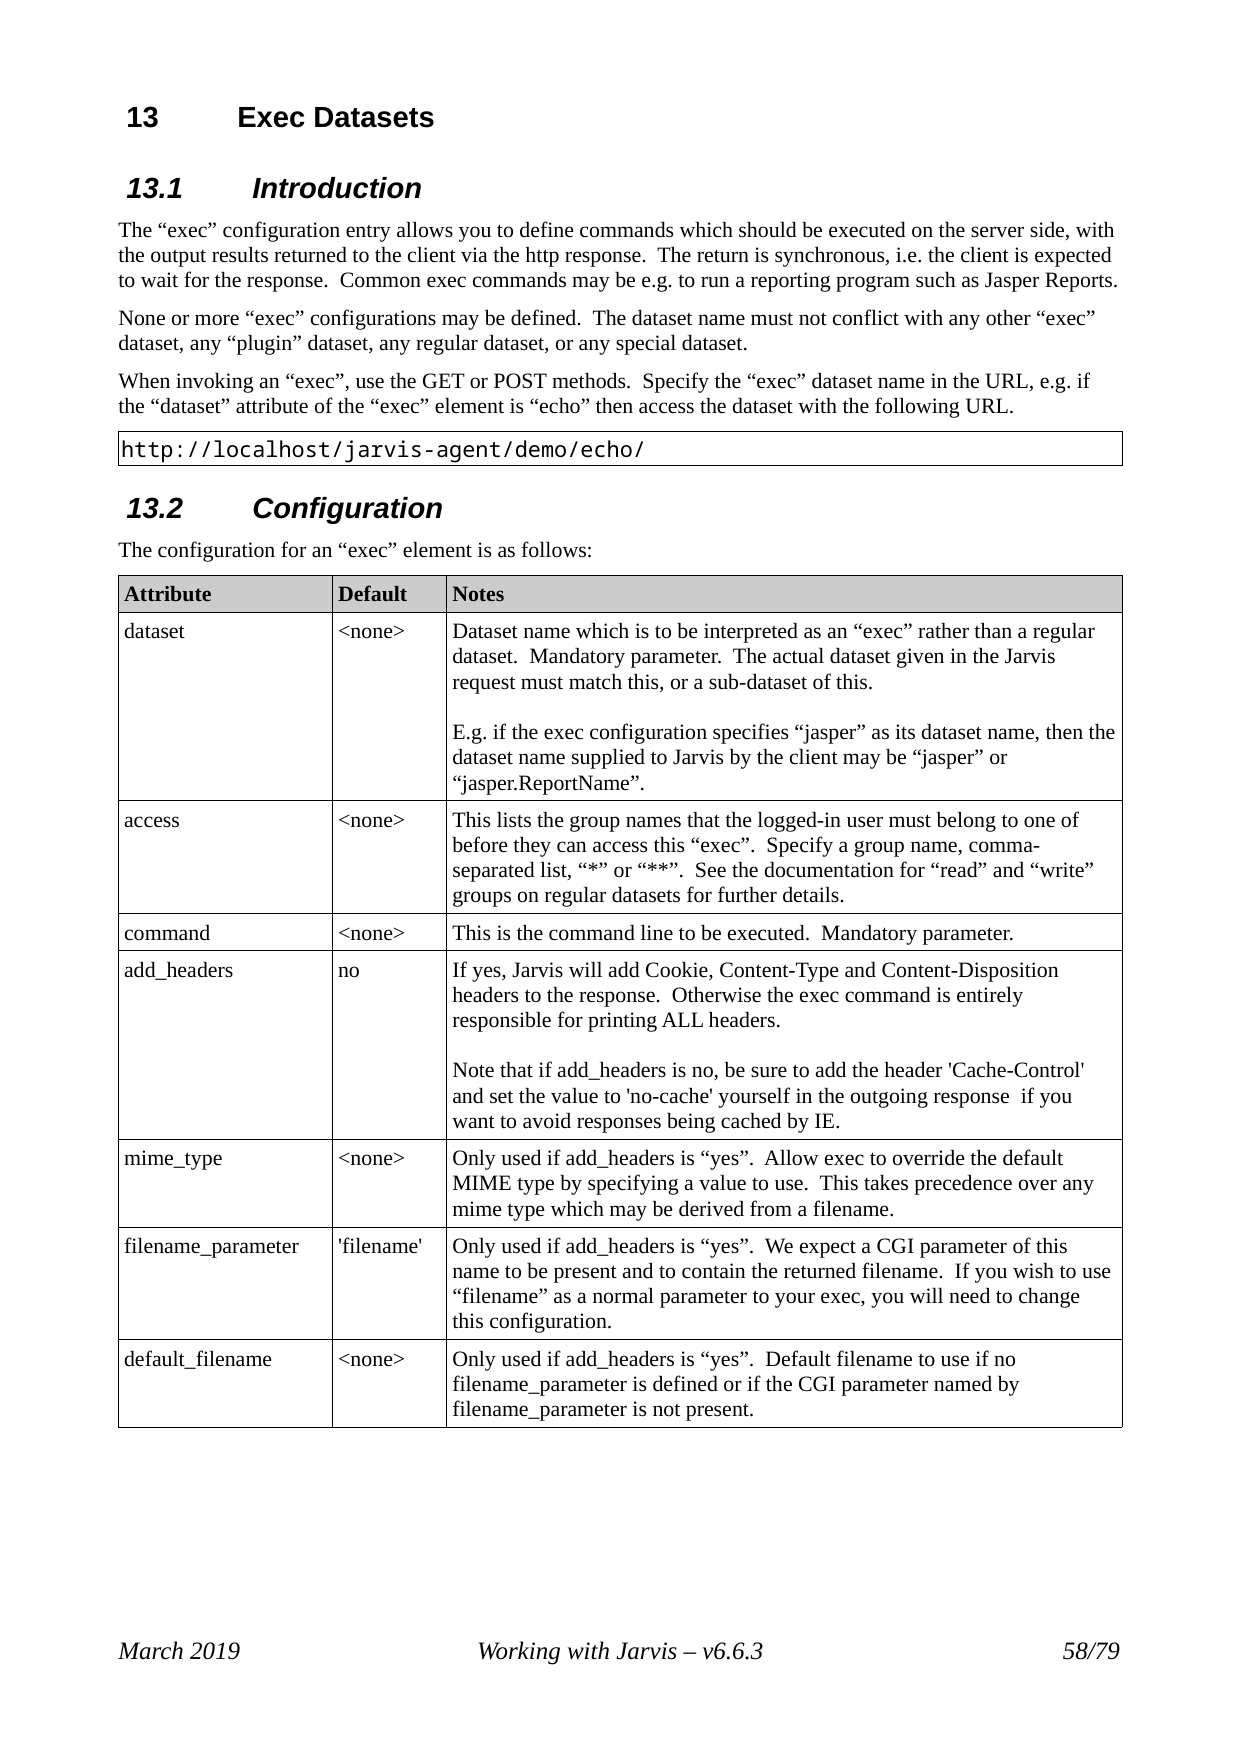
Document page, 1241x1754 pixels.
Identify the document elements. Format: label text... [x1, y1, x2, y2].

table_cell Only used if add_headers is “yes”. We expect a CGI parameter of this name to be present and to contain the returned filename. If you wish to use “filename” as a normal parameter to your exec, you will need to change this configuration. [447, 1228, 1122, 1339]
table_header Attribute [119, 576, 332, 612]
table_cell <none> [333, 1140, 446, 1226]
table_cell This is the command line to be executed. Mandatory parameter. [447, 914, 1122, 950]
table_cell mime_type [119, 1140, 332, 1226]
table_header Notes [447, 576, 1122, 612]
table_cell Only used if add_headers is “yes”. Default filename to use if no filename_parameter is defined or if the CGI parameter named by filename_parameter is not present. [447, 1340, 1122, 1427]
subtitle Introduction [118, 171, 1122, 204]
table_cell dataset [119, 613, 332, 800]
table_cell <none> [333, 914, 446, 950]
table_cell no [333, 951, 446, 1139]
table_cell filename_parameter [119, 1228, 332, 1339]
text None or more “exec” configurations may be defined. The dataset name must not conflict with any other “exec” dataset, any “plugin” dataset, any regular dataset, or any special dataset. [118, 305, 1122, 356]
table_cell <none> [333, 613, 446, 800]
text When invoking an “exec”, use the GET or POST methods. Specify the “exec” dataset name in the URL, e.g. if the “dataset” attribute of the “exec” element is “echo” then access the dataset with the following URL. [118, 368, 1122, 418]
table_cell <none> [333, 1340, 446, 1427]
table_cell 'filename' [333, 1228, 446, 1339]
table_cell add_headers [119, 951, 332, 1139]
subtitle Exec Datasets [118, 100, 1122, 133]
table_cell Dataset name which is to be interpreted as an “exec” rather than a regular dataset. Mandatory parameter. The actual dataset given in the Jarvis request must match this, or a sub-dataset of this. E.g. if the exec configuration specifies “jasper” as its dataset name, then the dataset name supplied to Jarvis by the client may be “jasper” or “jasper.ReportName”. [447, 613, 1122, 800]
table_cell Only used if add_headers is “yes”. Allow exec to override the default MIME type by specifying a value to use. This takes precedence over any mime type which may be derived from a filename. [447, 1140, 1122, 1226]
table_cell default_filename [119, 1340, 332, 1427]
text The “exec” configuration entry allows you to define commands which should be executed on the server side, with the output results returned to the client via the http response. The return is synchronous, i.e. the client is expected to wait for the response. Common exec commands may be e.g. to run a reporting program such as Jasper Reports. [118, 217, 1122, 293]
table_cell access [119, 801, 332, 913]
text http://localhost/jarvis-agent/demo/echo/ [119, 432, 1122, 465]
table_cell <none> [333, 801, 446, 913]
table_cell command [119, 914, 332, 950]
text The configuration for an “exec” element is as follows: [118, 537, 1122, 562]
table_cell If yes, Jarvis will add Cookie, Content-Type and Content-Disposition headers to the response. Otherwise the exec command is entirely responsible for printing ALL headers. Note that if add_headers is no, be sure to add the header 'Cache-Control' and set the value to 'no-cache' yourself in the outgoing response if you want to avoid responses being cached by IE. [447, 951, 1122, 1139]
table_header Default [333, 576, 446, 612]
subtitle Configuration [118, 491, 1122, 524]
table_cell This lists the group names that the logged-in user must belong to one of before they can access this “exec”. Specify a group name, comma-separated list, “*” or “**”. See the documentation for “read” and “write” groups on regular datasets for further details. [447, 801, 1122, 913]
